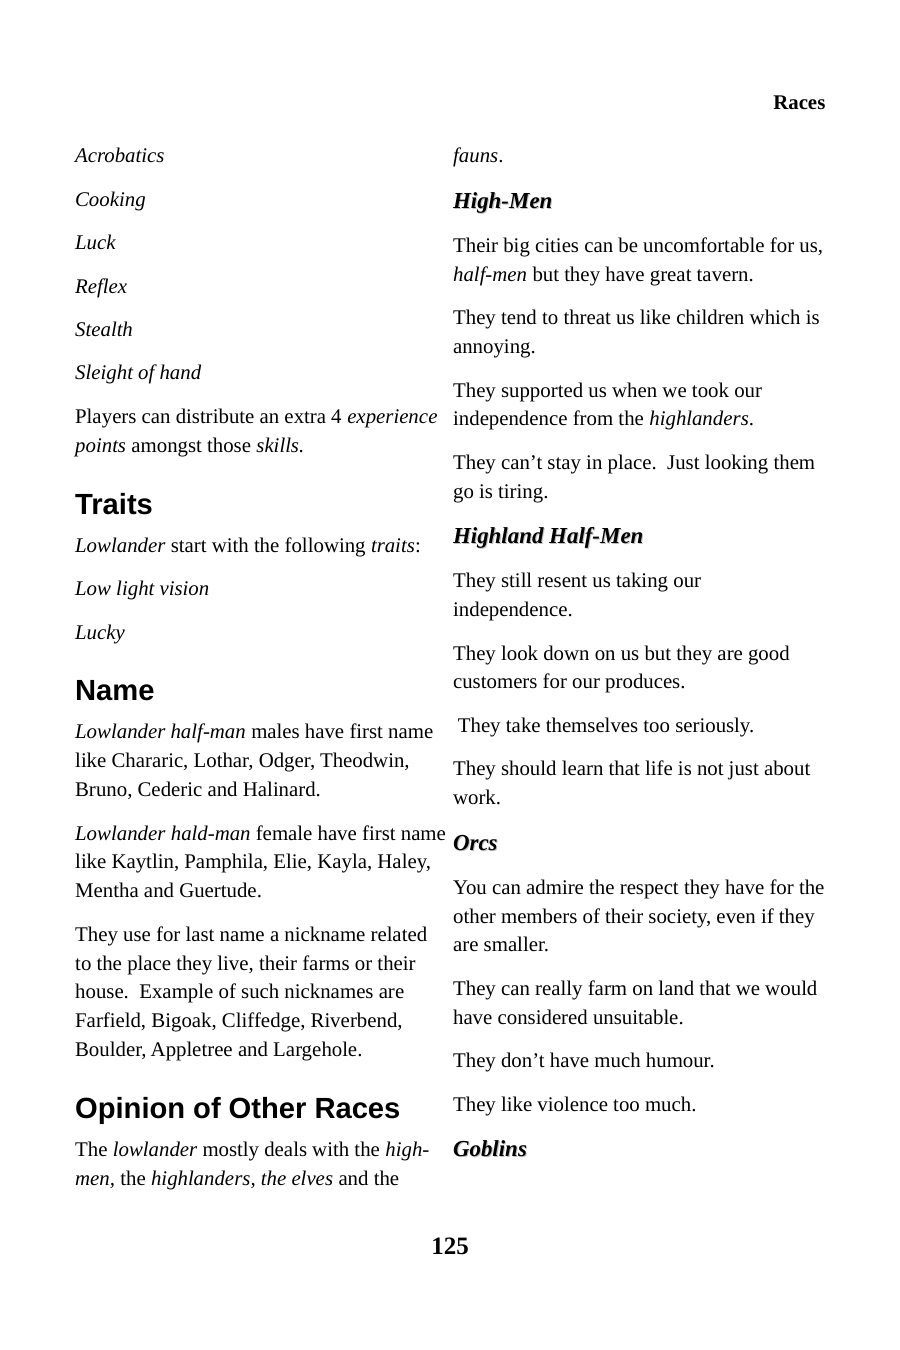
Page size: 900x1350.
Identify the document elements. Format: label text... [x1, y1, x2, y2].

text fauns. [453, 143, 825, 167]
text Lucky [75, 619, 447, 644]
text They should learn that life is not just about work. [453, 756, 825, 809]
text You can admire the respect they have for the other members of their society, even if they are smaller. [453, 875, 825, 956]
text They tend to threat us like children which is annoying. [453, 305, 825, 358]
text They can’t stay in place. Just looking them go is tiring. [453, 450, 825, 503]
text They take themselves too seriously. [453, 713, 825, 737]
text Highland Half-Men [453, 522, 825, 548]
subtitle Name [75, 673, 447, 707]
text The lowlander mostly deals with the high-men, the highlanders, the elves and the [75, 1137, 447, 1190]
text Cooking [75, 187, 447, 211]
text They still resent us taking our independence. [453, 568, 825, 621]
text They use for last name a nickname related to the place they live, their farms or their house. Example of such nicknames are Farfield, Bigoak, Cliffedge, Riverbend, Boulder, Appletree and Largehole. [75, 922, 447, 1061]
text Acrobatics [75, 143, 447, 167]
text They like violence too much. [453, 1092, 825, 1116]
text They supported us when we took our independence from the highlanders. [453, 377, 825, 430]
text Lowlander hald-man female have first name like Kaytlin, Pamphila, Elie, Kayla, Haley, Mentha and Guertude. [75, 821, 447, 902]
text High-Men [453, 187, 825, 213]
text They can really farm on land that we would have considered unsuitable. [453, 976, 825, 1029]
text Their big cities can be uncomfortable for us, half-men but they have great tavern. [453, 233, 825, 286]
text They look down on us but they are good customers for our produces. [453, 641, 825, 693]
text They don’t have much humour. [453, 1048, 825, 1072]
text Lowlander half-man males have first name like Chararic, Lothar, Odger, Theodwin, Bruno, Cederic and Halinard. [75, 719, 447, 801]
text Low light vision [75, 576, 447, 600]
text Players can distribute an extra 4 experience points amongst those skills. [75, 404, 447, 457]
subtitle Opinion of Other Races [75, 1091, 447, 1124]
text Stealth [75, 317, 447, 341]
text Luck [75, 230, 447, 254]
text Sleight of hand [75, 361, 447, 384]
subtitle Traits [75, 487, 447, 520]
text Goblins [453, 1135, 825, 1161]
text Orcs [453, 828, 825, 855]
text Reflex [75, 274, 447, 298]
text Lowlander start with the following traits: [75, 533, 447, 557]
